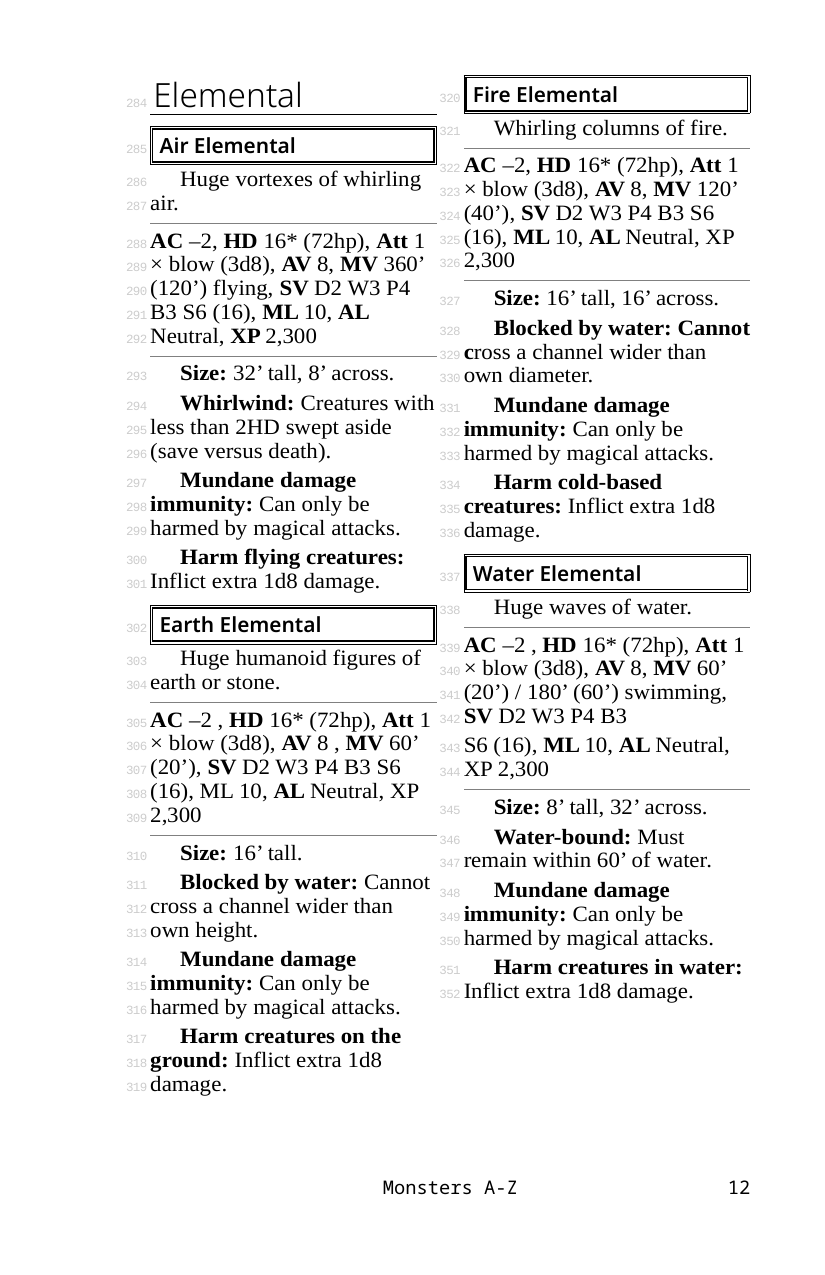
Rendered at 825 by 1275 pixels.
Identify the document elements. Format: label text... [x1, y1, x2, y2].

text AC –2 , HD 16* (72hp), Att 1 × blow (3d8), AV 8 , MV 60’ (20’), SV D2 W3 P4 B3 S6 (16), ML 10, AL Neutral, XP 2,300 [150, 708, 437, 827]
text AC –2, HD 16* (72hp), Att 1 × blow (3d8), AV 8, MV 360’ (120’) flying, SV D2 W3 P4 B3 S6 (16), ML 10, AL Neutral, XP 2,300 [150, 229, 437, 348]
list Blocked by water: Cannot cross a channel wider than own diameter. [463, 317, 750, 388]
list Blocked by water: Cannot cross a channel wider than own height. [150, 871, 437, 942]
list Water-bound: Must remain within 60’ of water. [463, 825, 750, 873]
text Huge waves of water. [463, 595, 750, 619]
text Whirling columns of fire. [463, 116, 750, 140]
list Mundane damage immunity: Can only be harmed by magical attacks. [150, 948, 437, 1019]
list Whirlwind: Creatures with less than 2HD swept aside (save versus death). [150, 392, 437, 463]
list Size: 16’ tall, 16’ across. [463, 287, 750, 311]
list Mundane damage immunity: Can only be harmed by magical attacks. [463, 879, 750, 950]
list Harm creatures on the ground: Inflict extra 1d8 damage. [150, 1025, 437, 1096]
list Harm creatures in water: Inflict extra 1d8 damage. [463, 956, 750, 1003]
list Size: 16’ tall. [150, 841, 437, 865]
list Mundane damage immunity: Can only be harmed by magical attacks. [463, 394, 750, 465]
text Huge humanoid figures of earth or stone. [150, 647, 437, 694]
text Huge vortexes of whirling air. [150, 168, 437, 215]
text S6 (16), ML 10, AL Neutral, XP 2,300 [463, 734, 750, 781]
list Mundane damage immunity: Can only be harmed by magical attacks. [150, 469, 437, 540]
subtitle Elemental [150, 75, 437, 114]
text AC –2, HD 16* (72hp), Att 1 × blow (3d8), AV 8, MV 120’ (40’), SV D2 W3 P4 B3 S6 (16), ML 10, AL Neutral, XP 2,300 [463, 154, 750, 273]
subtitle Fire Elemental [467, 78, 747, 110]
list Harm cold-based creatures: Inflict extra 1d8 damage. [463, 471, 750, 542]
subtitle Water Elemental [467, 557, 747, 589]
list Size: 8’ tall, 32’ across. [463, 796, 750, 819]
list Harm flying creatures: Inflict extra 1d8 damage. [150, 546, 437, 593]
list Size: 32’ tall, 8’ across. [150, 362, 437, 386]
text AC –2 , HD 16* (72hp), Att 1 × blow (3d8), AV 8, MV 60’ (20’) / 180’ (60’) swimming, SV D2 W3 P4 B3 [463, 633, 750, 728]
